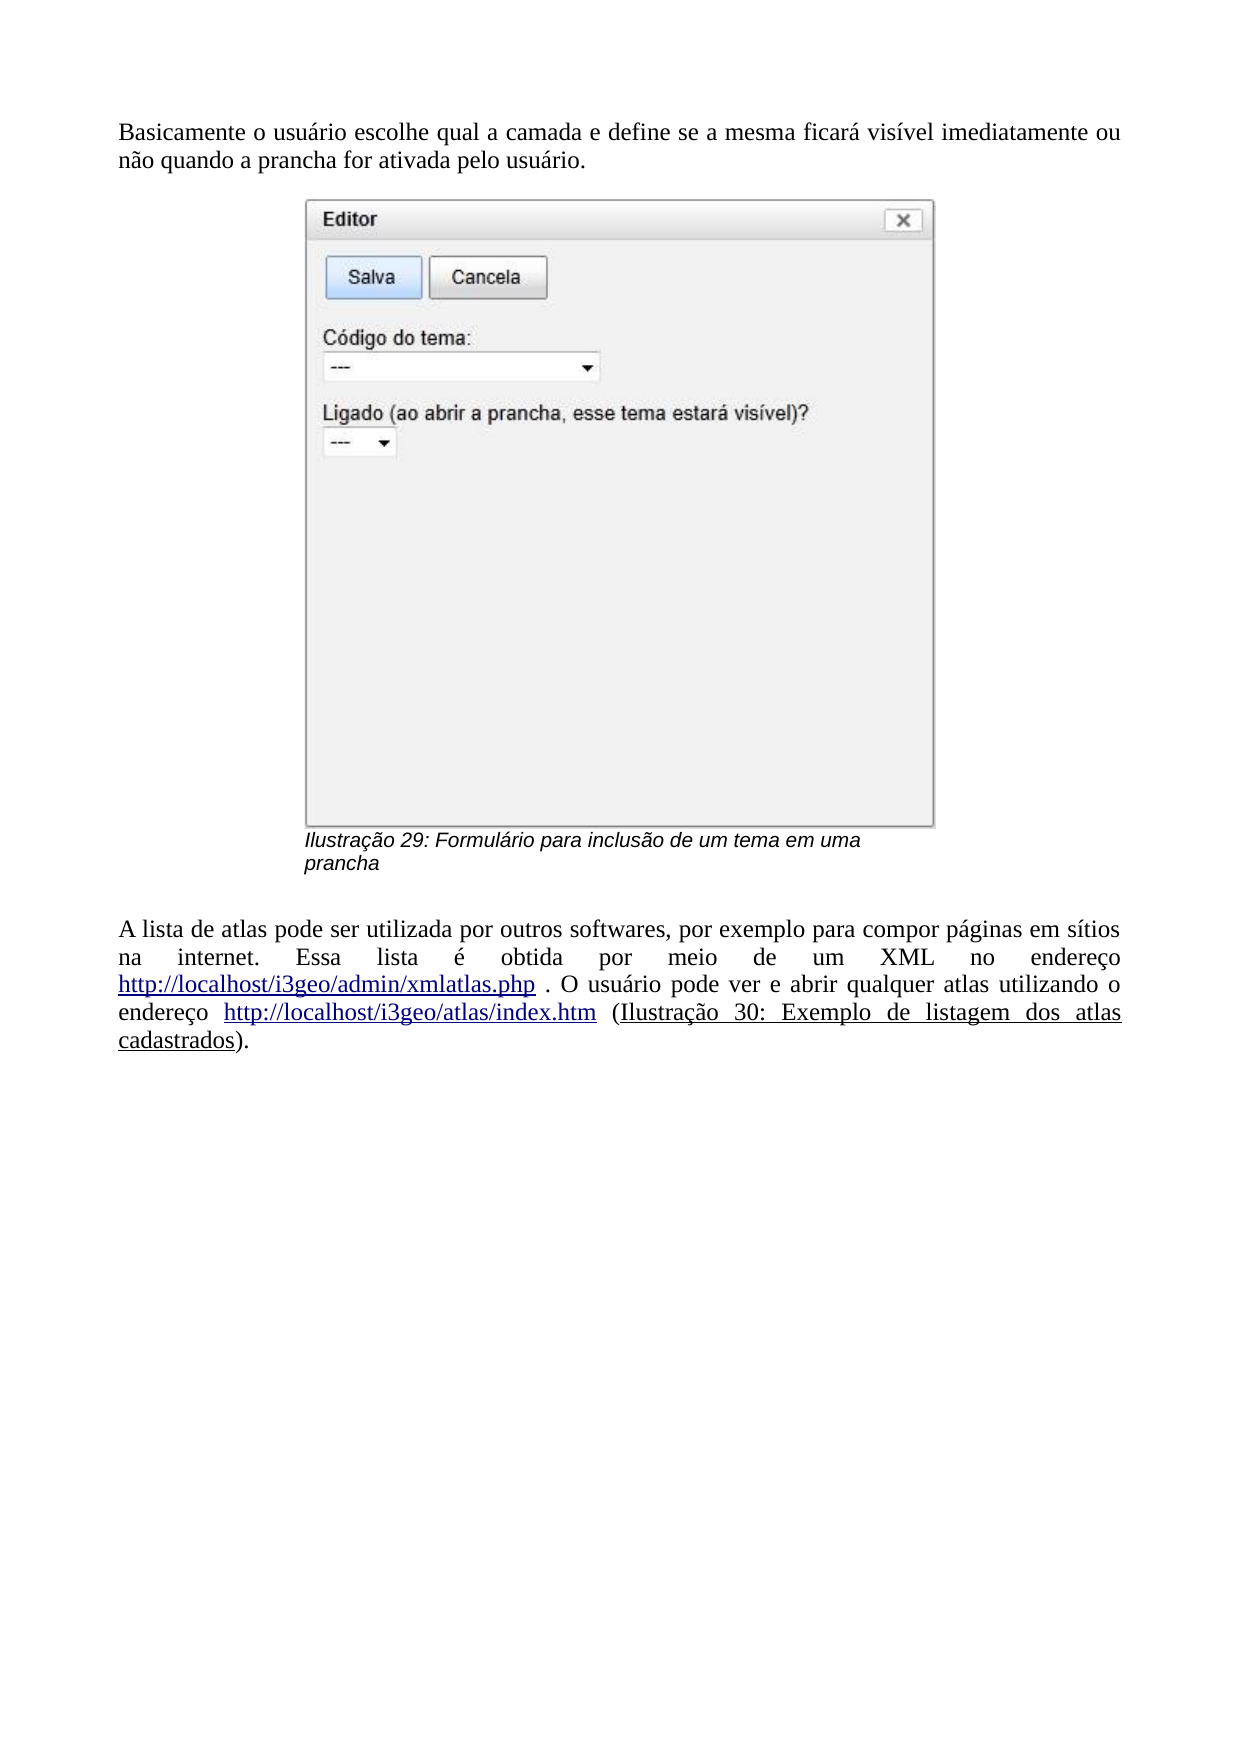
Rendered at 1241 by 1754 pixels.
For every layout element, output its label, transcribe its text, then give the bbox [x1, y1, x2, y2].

text A lista de atlas pode ser utilizada por outros softwares, por exemplo para compor páginas em sítios na internet. Essa lista é obtida por meio de um XML no endereço http://localhost/i3geo/admin/xmlatlas.php . O usuário pode ver e abrir qualquer atlas utilizando o endereço http://localhost/i3geo/atlas/index.htm (Ilustração 30: Exemplo de listagem dos atlas cadastrados). [118, 915, 1122, 1053]
picture [304, 198, 936, 829]
text Ilustração 29: Formulário para inclusão de um tema em uma prancha [304, 829, 936, 875]
text Basicamente o usuário escolhe qual a camada e define se a mesma ficará visível imediatamente ou não quando a prancha for ativada pelo usuário. [118, 118, 1122, 173]
